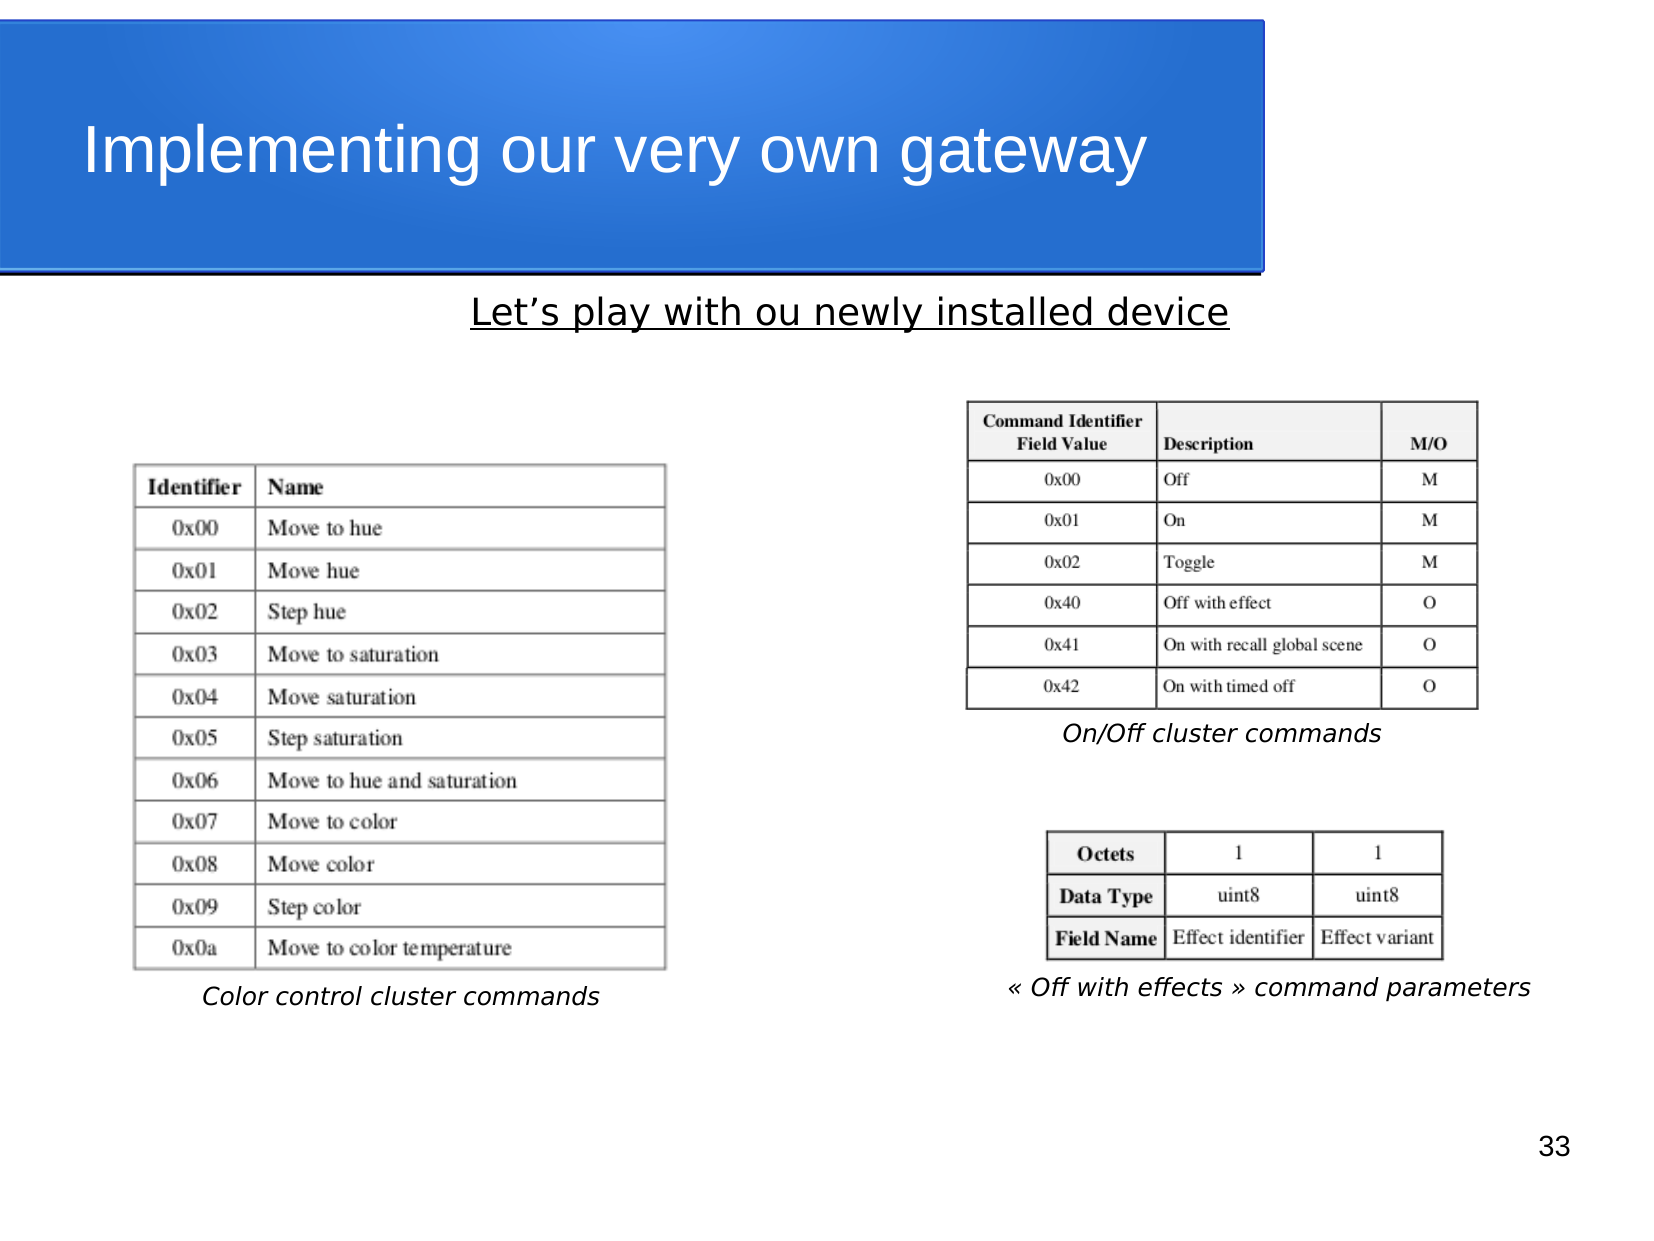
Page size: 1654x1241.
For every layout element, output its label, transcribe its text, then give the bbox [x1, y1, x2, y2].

picture [1038, 826, 1453, 965]
text_box Color control cluster commands [118, 974, 685, 1025]
text_box On/Off cluster commands [968, 711, 1477, 756]
title Implementing our very own gateway [82, 47, 1235, 252]
text_box « Off with effects » command parameters [980, 965, 1560, 1049]
picture [131, 460, 672, 974]
picture [960, 394, 1489, 715]
text_box Let’s play with ou newly installed device [413, 283, 1288, 386]
